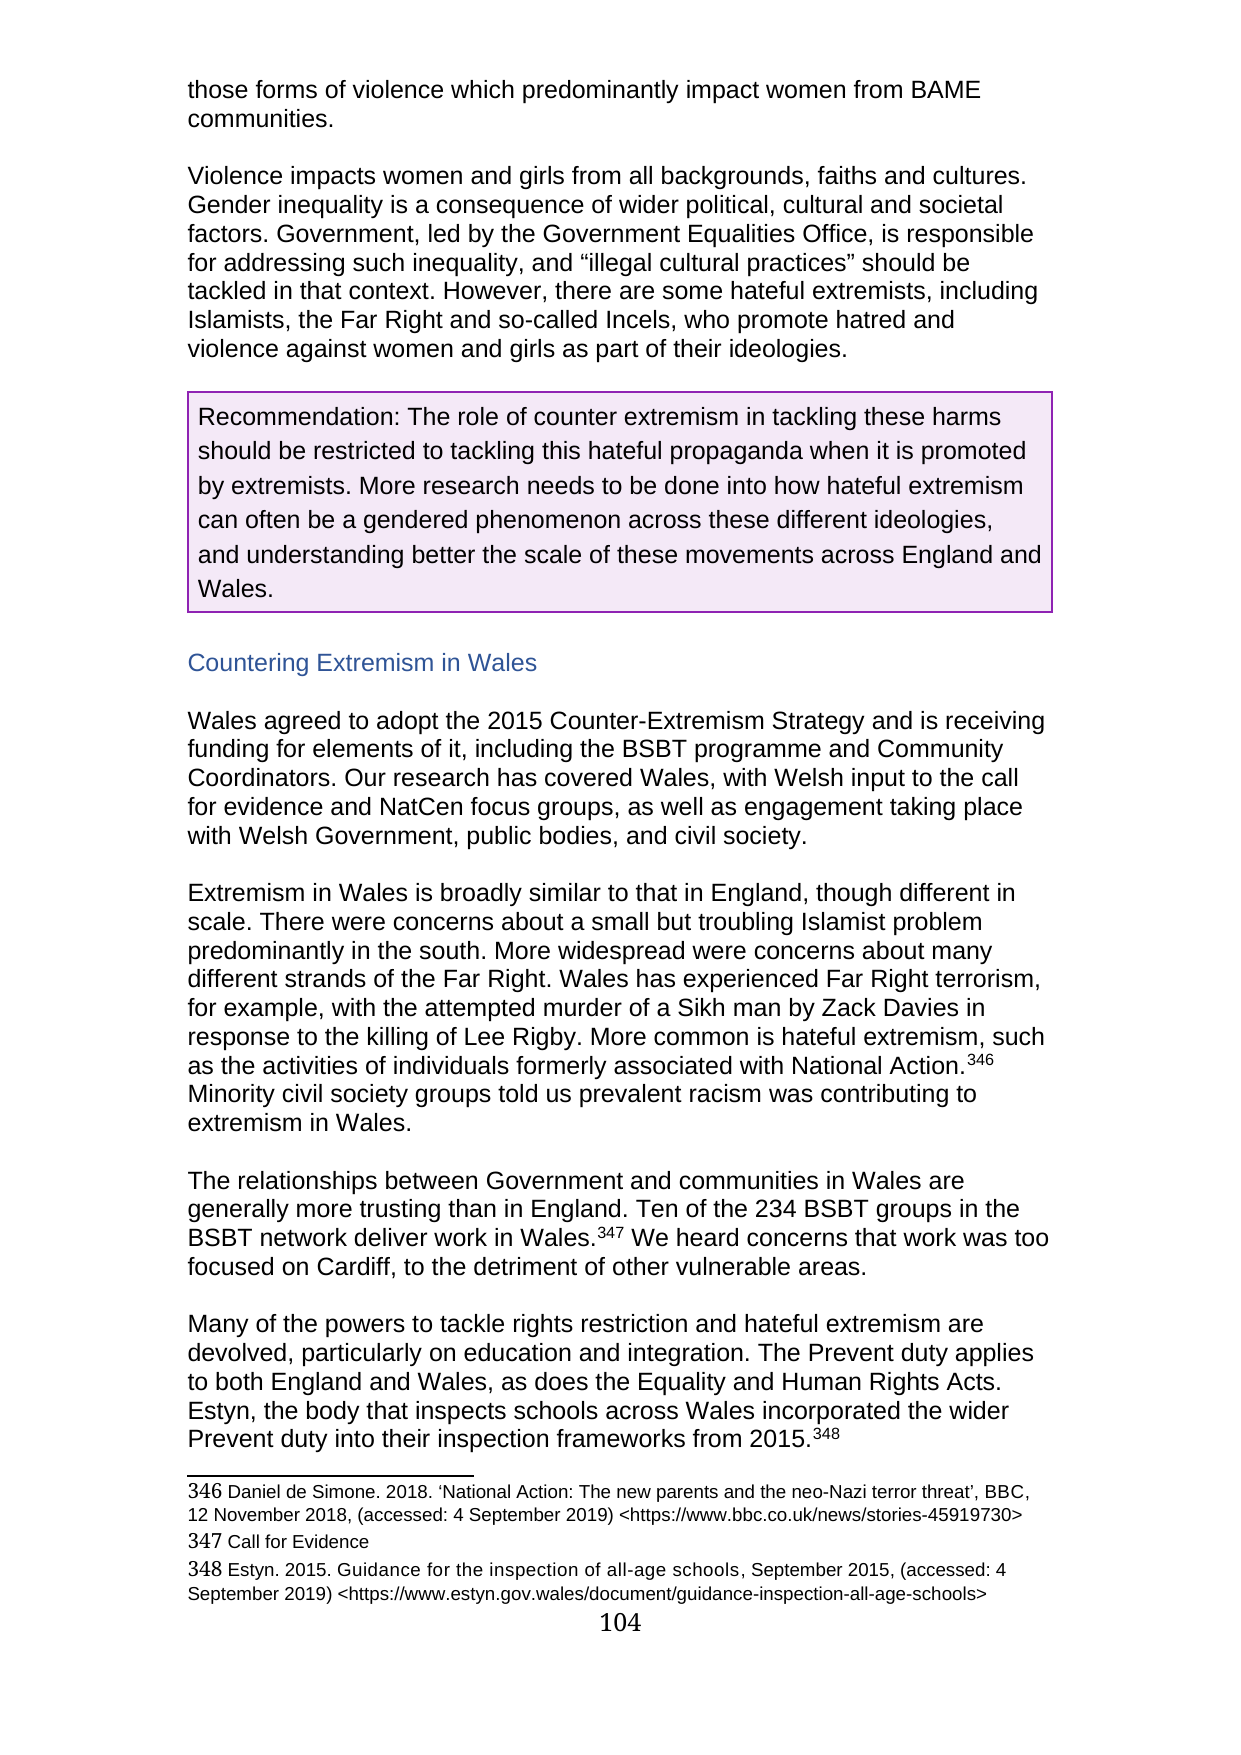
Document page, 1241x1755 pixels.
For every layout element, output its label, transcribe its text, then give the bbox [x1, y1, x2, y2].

text Violence impacts women and girls from all backgrounds, faiths and cultures. Gender inequality is a consequence of wider political, cultural and societal factors. Government, led by the Government Equalities Office, is responsible for addressing such inequality, and “illegal cultural practices” should be tackled in that context. However, there are some hateful extremists, including Islamists, the Far Right and so-called Incels, who promote hatred and violence against women and girls as part of their ideologies. [187, 161, 1053, 362]
text Estyn. 2015. Guidance for the inspection of all-age schools, September 2015, (accessed: 4 September 2019) <https://www.estyn.gov.wales/document/guidance-inspection-all-age-schools> [187, 1554, 1053, 1604]
text Wales agreed to adopt the 2015 Counter-Extremism Strategy and is receiving funding for elements of it, including the BSBT programme and Community Coordinators. Our research has covered Wales, with Welsh input to the call for evidence and NatCen focus groups, as well as engagement taking place with Welsh Government, public bodies, and civil society. [187, 706, 1053, 849]
subtitle Countering Extremism in Wales [187, 648, 1053, 677]
text Recommendation: The role of counter extremism in tackling these harms should be restricted to tackling this hateful propaganda when it is promoted by extremists. More research needs to be done into how hateful extremism can often be a gendered phenomenon across these different ideologies, and understanding better the scale of these movements across England and Wales. [189, 393, 1051, 611]
text Daniel de Simone. 2018. ‘National Action: The new parents and the neo-Nazi terror threat’, BBC, 12 November 2018, (accessed: 4 September 2019) <https://www.bbc.co.uk/news/stories-45919730> [187, 1476, 1053, 1526]
text The relationships between Government and communities in Wales are generally more trusting than in England. Ten of the 234 BSBT groups in the BSBT network deliver work in Wales. We heard concerns that work was too focused on Cardiff, to the detriment of other vulnerable areas. [187, 1166, 1053, 1281]
text Extremism in Wales is broadly similar to that in England, though different in scale. There were concerns about a small but troubling Islamist problem predominantly in the south. More widespread were concerns about many different strands of the Far Right. Wales has experienced Far Right terrorism, for example, with the attempted murder of a Sikh man by Zack Davies in response to the killing of Lee Rigby. More common is hateful extremism, such as the activities of individuals formerly associated with National Action. Minority civil society groups told us prevalent racism was contributing to extremism in Wales. [187, 878, 1053, 1137]
text those forms of violence which predominantly impact women from BAME communities. [187, 75, 1053, 132]
text Call for Evidence [187, 1526, 1053, 1554]
text Many of the powers to tackle rights restriction and hateful extremism are devolved, particularly on education and integration. The Prevent duty applies to both England and Wales, as does the Equality and Human Rights Acts. Estyn, the body that inspects schools across Wales incorporated the wider Prevent duty into their inspection frameworks from 2015. [187, 1309, 1053, 1453]
